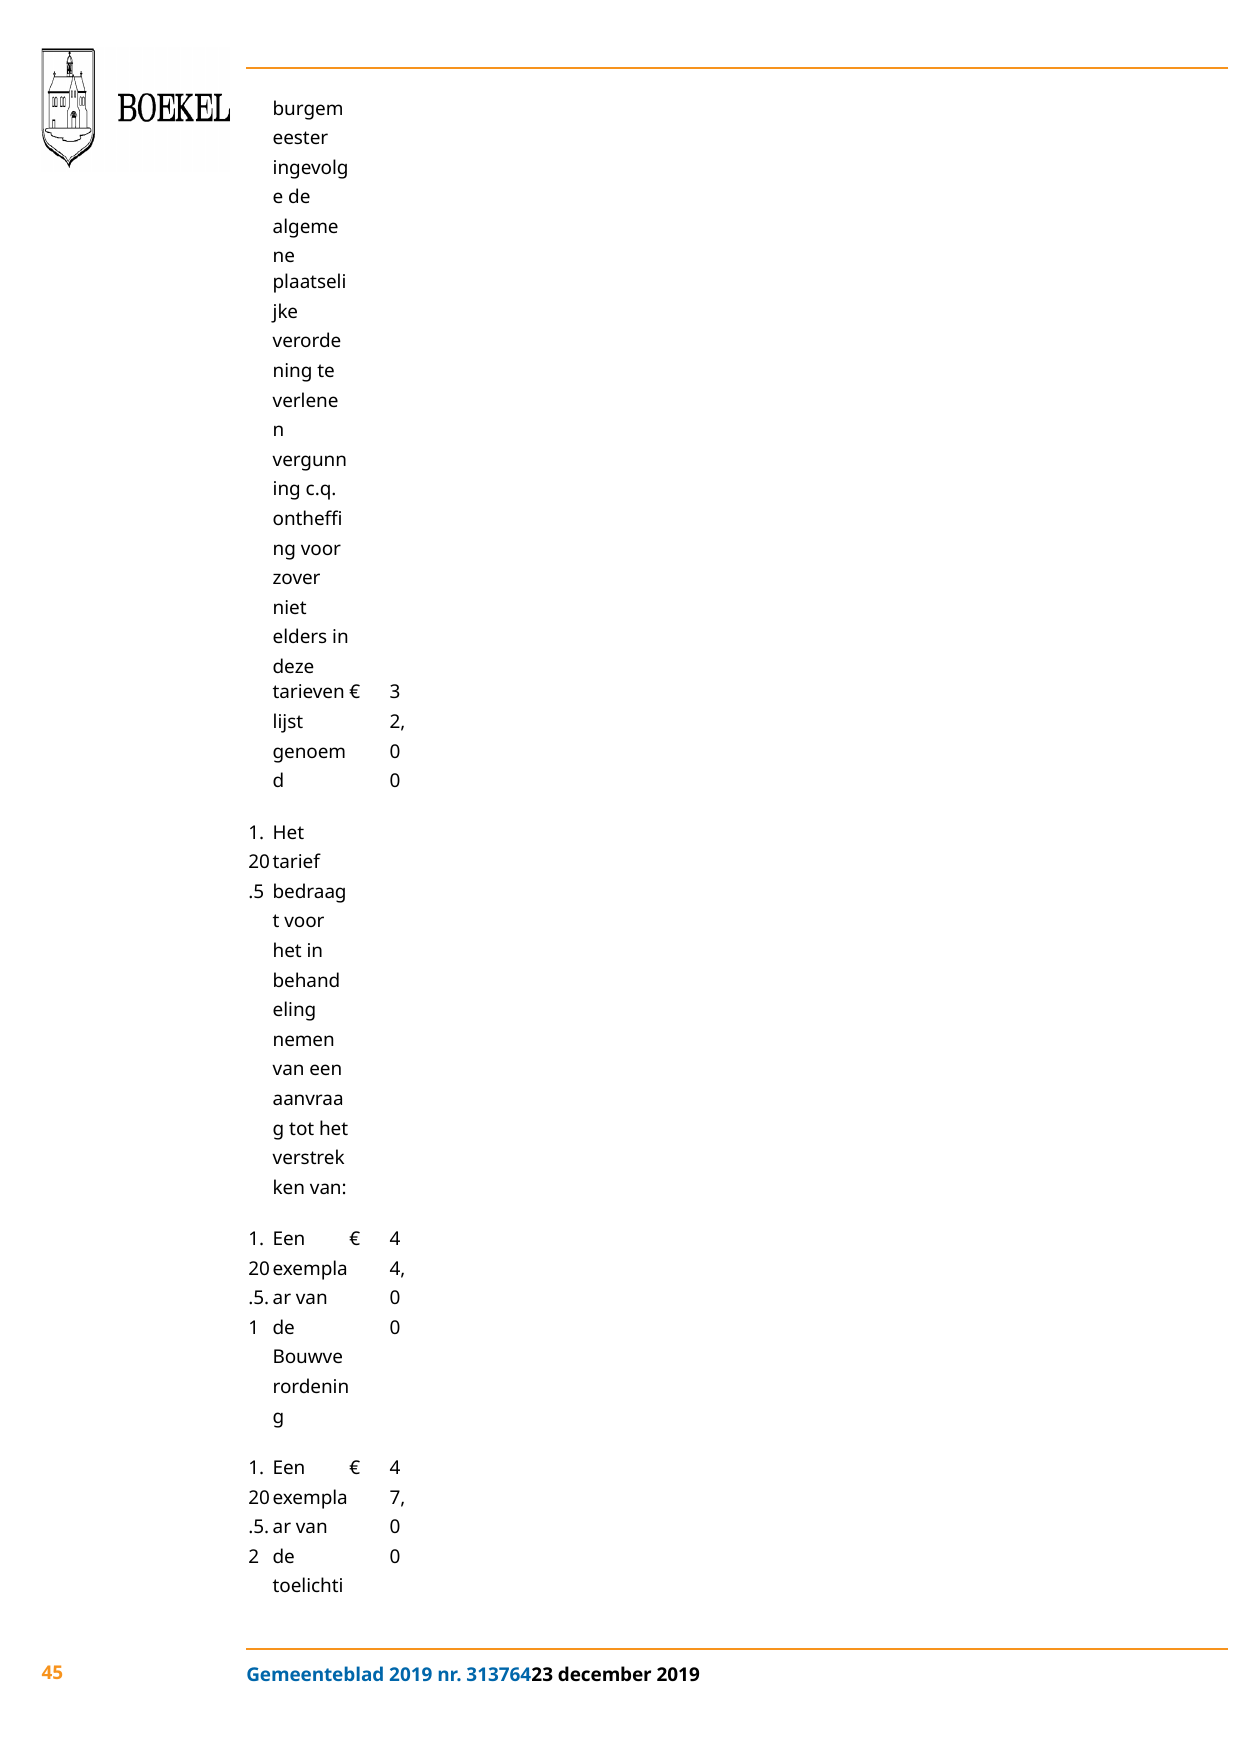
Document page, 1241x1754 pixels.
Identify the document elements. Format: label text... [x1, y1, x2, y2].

table_cell [951, 1200, 991, 1225]
table_cell [790, 1454, 830, 1598]
table_cell [469, 1454, 509, 1598]
table_cell [911, 1200, 951, 1225]
table_cell [830, 679, 870, 793]
table_cell [248, 269, 272, 679]
table_cell Een exemplaar van de toelichti [273, 1454, 349, 1598]
table_cell 47,00 [389, 1454, 409, 1598]
table_cell [248, 679, 272, 793]
table_cell [349, 1429, 369, 1454]
table_cell [750, 1454, 790, 1598]
table_cell [1031, 679, 1071, 793]
table_cell [1031, 819, 1071, 1200]
table_cell 32,00 [389, 679, 409, 793]
table_cell [1071, 793, 1111, 819]
table_cell [750, 1225, 790, 1429]
table_cell [630, 679, 670, 793]
table_cell [630, 269, 670, 679]
table_cell [750, 95, 790, 268]
table_cell [510, 679, 549, 793]
table_cell [991, 1225, 1031, 1429]
table_cell [951, 95, 991, 268]
table_cell [550, 269, 590, 679]
table_cell [991, 679, 1031, 793]
table_cell burgemeester ingevolge de algemene [273, 95, 349, 268]
table_cell [630, 95, 670, 268]
table_cell [409, 95, 429, 268]
table_cell [510, 95, 549, 268]
table_cell [830, 95, 870, 268]
table_cell [349, 793, 369, 819]
table_cell plaatselijke verordening te verlenen vergunning c.q. ontheffing voor zover niet elders in deze [273, 269, 349, 679]
table_cell [349, 1200, 369, 1225]
table_cell [590, 679, 630, 793]
table_cell [710, 1225, 750, 1429]
table_cell [1111, 1225, 1152, 1429]
table_cell 1.20.5 [248, 819, 272, 1200]
table_cell [1111, 1200, 1152, 1225]
table_cell [429, 793, 469, 819]
table_cell [1111, 819, 1152, 1200]
table_cell [830, 793, 870, 819]
table_cell [409, 269, 429, 679]
table_cell [1031, 269, 1071, 679]
table_cell [550, 793, 590, 819]
table_cell [369, 793, 389, 819]
table_cell [1111, 679, 1152, 793]
table_cell [590, 269, 630, 679]
table_cell [750, 679, 790, 793]
table_cell [911, 269, 951, 679]
table_cell [273, 1200, 349, 1225]
table_cell [409, 1454, 429, 1598]
table_cell [510, 1429, 549, 1454]
table_cell [510, 269, 549, 679]
table_cell [469, 679, 509, 793]
table_cell [369, 1454, 389, 1598]
table_cell [248, 1200, 272, 1225]
table_cell [429, 1429, 469, 1454]
table_cell [429, 1225, 469, 1429]
table_cell [369, 269, 389, 679]
table_cell [389, 269, 409, 679]
table_cell [790, 1200, 830, 1225]
table_cell [790, 1225, 830, 1429]
table_cell [670, 1200, 710, 1225]
table_cell [790, 1429, 830, 1454]
table_cell [951, 1429, 991, 1454]
table_cell [1111, 793, 1152, 819]
table_cell [750, 1200, 790, 1225]
table_cell [248, 95, 272, 268]
table_cell [630, 1225, 670, 1429]
table_cell [590, 1429, 630, 1454]
table_cell [369, 1429, 389, 1454]
table_cell [1031, 1429, 1071, 1454]
table_cell [670, 269, 710, 679]
table_cell 1.20.5.1 [248, 1225, 272, 1429]
table_cell [750, 793, 790, 819]
table_cell [710, 1200, 750, 1225]
table_cell [369, 95, 389, 268]
table_cell [991, 793, 1031, 819]
table_cell [389, 1200, 409, 1225]
table_cell tarievenlijst genoemd [273, 679, 349, 793]
table_cell [510, 1200, 549, 1225]
table_cell [670, 679, 710, 793]
table_cell [409, 793, 429, 819]
table_cell [550, 1225, 590, 1429]
table_cell [590, 1454, 630, 1598]
table_cell [1031, 1454, 1071, 1598]
table_cell [469, 1200, 509, 1225]
table_cell [349, 269, 369, 679]
table_cell [830, 1429, 870, 1454]
table_cell [409, 679, 429, 793]
table_cell [469, 1225, 509, 1429]
table_cell [911, 95, 951, 268]
table_cell [550, 1200, 590, 1225]
table_cell [349, 819, 369, 1200]
table_cell [911, 793, 951, 819]
table_cell [510, 819, 549, 1200]
table_cell [1111, 1429, 1152, 1454]
table_cell [1071, 1454, 1111, 1598]
table_cell € [349, 679, 369, 793]
table_cell [248, 1429, 272, 1454]
table_cell [469, 793, 509, 819]
table_cell [349, 95, 369, 268]
table_cell 44,00 [389, 1225, 409, 1429]
table_cell [369, 819, 389, 1200]
table_cell [911, 679, 951, 793]
table_cell [1031, 95, 1071, 268]
table_cell [630, 819, 670, 1200]
table_cell [790, 679, 830, 793]
table_cell [951, 793, 991, 819]
table_cell [550, 1454, 590, 1598]
table_cell [870, 1200, 911, 1225]
table_cell [870, 1225, 911, 1429]
table_cell [369, 679, 389, 793]
table_cell [510, 1225, 549, 1429]
table_cell [590, 95, 630, 268]
table_cell [273, 793, 349, 819]
table_cell [870, 269, 911, 679]
table_cell [710, 1429, 750, 1454]
table_cell [550, 1429, 590, 1454]
table_cell [830, 269, 870, 679]
table_cell Het tarief bedraagt voor het in behandeling nemen van een aanvraag tot het verstrekken van: [273, 819, 349, 1200]
table_cell [710, 1454, 750, 1598]
table_cell [991, 1200, 1031, 1225]
table_cell [429, 95, 469, 268]
table_cell [870, 793, 911, 819]
table_cell [369, 1225, 389, 1429]
table_cell [710, 95, 750, 268]
table_cell [469, 269, 509, 679]
table_cell [870, 1454, 911, 1598]
table_cell [951, 819, 991, 1200]
table_cell [830, 1200, 870, 1225]
table_cell [790, 269, 830, 679]
table_cell [870, 819, 911, 1200]
table_cell [991, 1454, 1031, 1598]
table_cell [273, 1429, 349, 1454]
table_cell [790, 793, 830, 819]
table_cell [248, 793, 272, 819]
table_cell [1071, 1429, 1111, 1454]
table_cell 1.20.5.2 [248, 1454, 272, 1598]
table_cell [590, 1225, 630, 1429]
table_cell Een exemplaar van de Bouwverordening [273, 1225, 349, 1429]
table_cell [830, 1454, 870, 1598]
table_cell [1071, 1200, 1111, 1225]
table_cell [951, 269, 991, 679]
table_cell [1111, 1454, 1152, 1598]
table_cell [870, 679, 911, 793]
table_cell [590, 1200, 630, 1225]
table_cell [429, 269, 469, 679]
table_cell [750, 269, 790, 679]
table_cell [389, 793, 409, 819]
table_cell [1031, 793, 1071, 819]
table_cell [911, 1429, 951, 1454]
table_cell [1111, 95, 1152, 268]
table_cell [630, 793, 670, 819]
table_cell [409, 1225, 429, 1429]
table_cell [389, 95, 409, 268]
table_cell [951, 1454, 991, 1598]
table_cell [670, 1429, 710, 1454]
table_cell [991, 819, 1031, 1200]
table_cell [790, 819, 830, 1200]
table_cell [550, 95, 590, 268]
table_cell [710, 819, 750, 1200]
table_cell [991, 95, 1031, 268]
table_cell [670, 1454, 710, 1598]
table_cell [409, 1200, 429, 1225]
table_cell [409, 1429, 429, 1454]
table_cell [870, 95, 911, 268]
table_cell [389, 819, 409, 1200]
table_cell [1071, 1225, 1111, 1429]
table_cell [469, 95, 509, 268]
table_cell [590, 819, 630, 1200]
table_cell [510, 793, 549, 819]
table_cell [710, 793, 750, 819]
table_cell [750, 1429, 790, 1454]
table_cell [911, 819, 951, 1200]
table_cell [911, 1225, 951, 1429]
table_cell [951, 1225, 991, 1429]
table_cell [510, 1454, 549, 1598]
table_cell [630, 1454, 670, 1598]
table_cell [630, 1429, 670, 1454]
table_cell [469, 1429, 509, 1454]
table_cell [1071, 95, 1111, 268]
table_cell [429, 679, 469, 793]
table_cell [670, 819, 710, 1200]
table_cell [1111, 269, 1152, 679]
table_cell [870, 1429, 911, 1454]
table_cell [1031, 1200, 1071, 1225]
table_cell [429, 1200, 469, 1225]
table_cell [1071, 819, 1111, 1200]
table_cell [429, 819, 469, 1200]
table_cell [991, 1429, 1031, 1454]
table_cell [1071, 269, 1111, 679]
table_cell [670, 1225, 710, 1429]
table_cell [951, 679, 991, 793]
table_cell [1071, 679, 1111, 793]
table_cell [710, 269, 750, 679]
table_cell [630, 1200, 670, 1225]
table_cell [590, 793, 630, 819]
table_cell [991, 269, 1031, 679]
table_cell [1031, 1225, 1071, 1429]
table_cell € [349, 1454, 369, 1598]
table_cell [429, 1454, 469, 1598]
table_cell [750, 819, 790, 1200]
table_cell [830, 819, 870, 1200]
table_cell [670, 793, 710, 819]
table_cell [409, 819, 429, 1200]
picture [41, 47, 231, 172]
table_cell [790, 95, 830, 268]
table_cell [550, 679, 590, 793]
table_cell [710, 679, 750, 793]
table_cell [469, 819, 509, 1200]
table_cell € [349, 1225, 369, 1429]
table_cell [911, 1454, 951, 1598]
table_cell [830, 1225, 870, 1429]
table_cell [369, 1200, 389, 1225]
table_cell [389, 1429, 409, 1454]
table_cell [550, 819, 590, 1200]
table_cell [670, 95, 710, 268]
